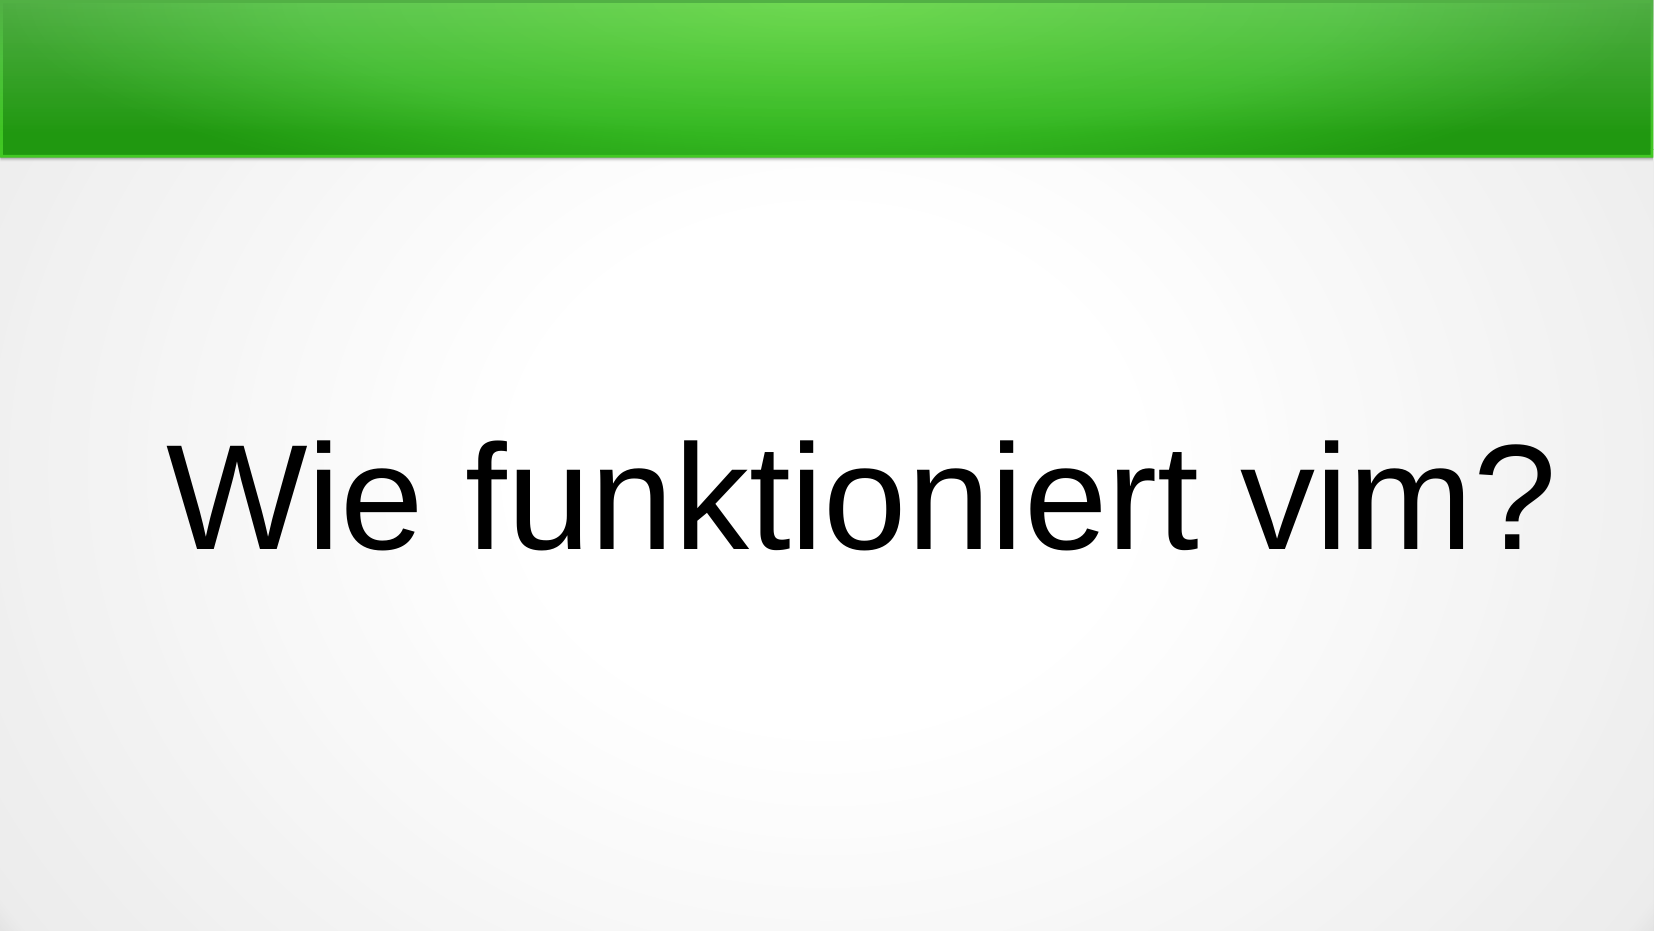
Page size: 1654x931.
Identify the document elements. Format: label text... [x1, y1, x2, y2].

list Wie funktioniert vim? [82, 224, 1571, 764]
